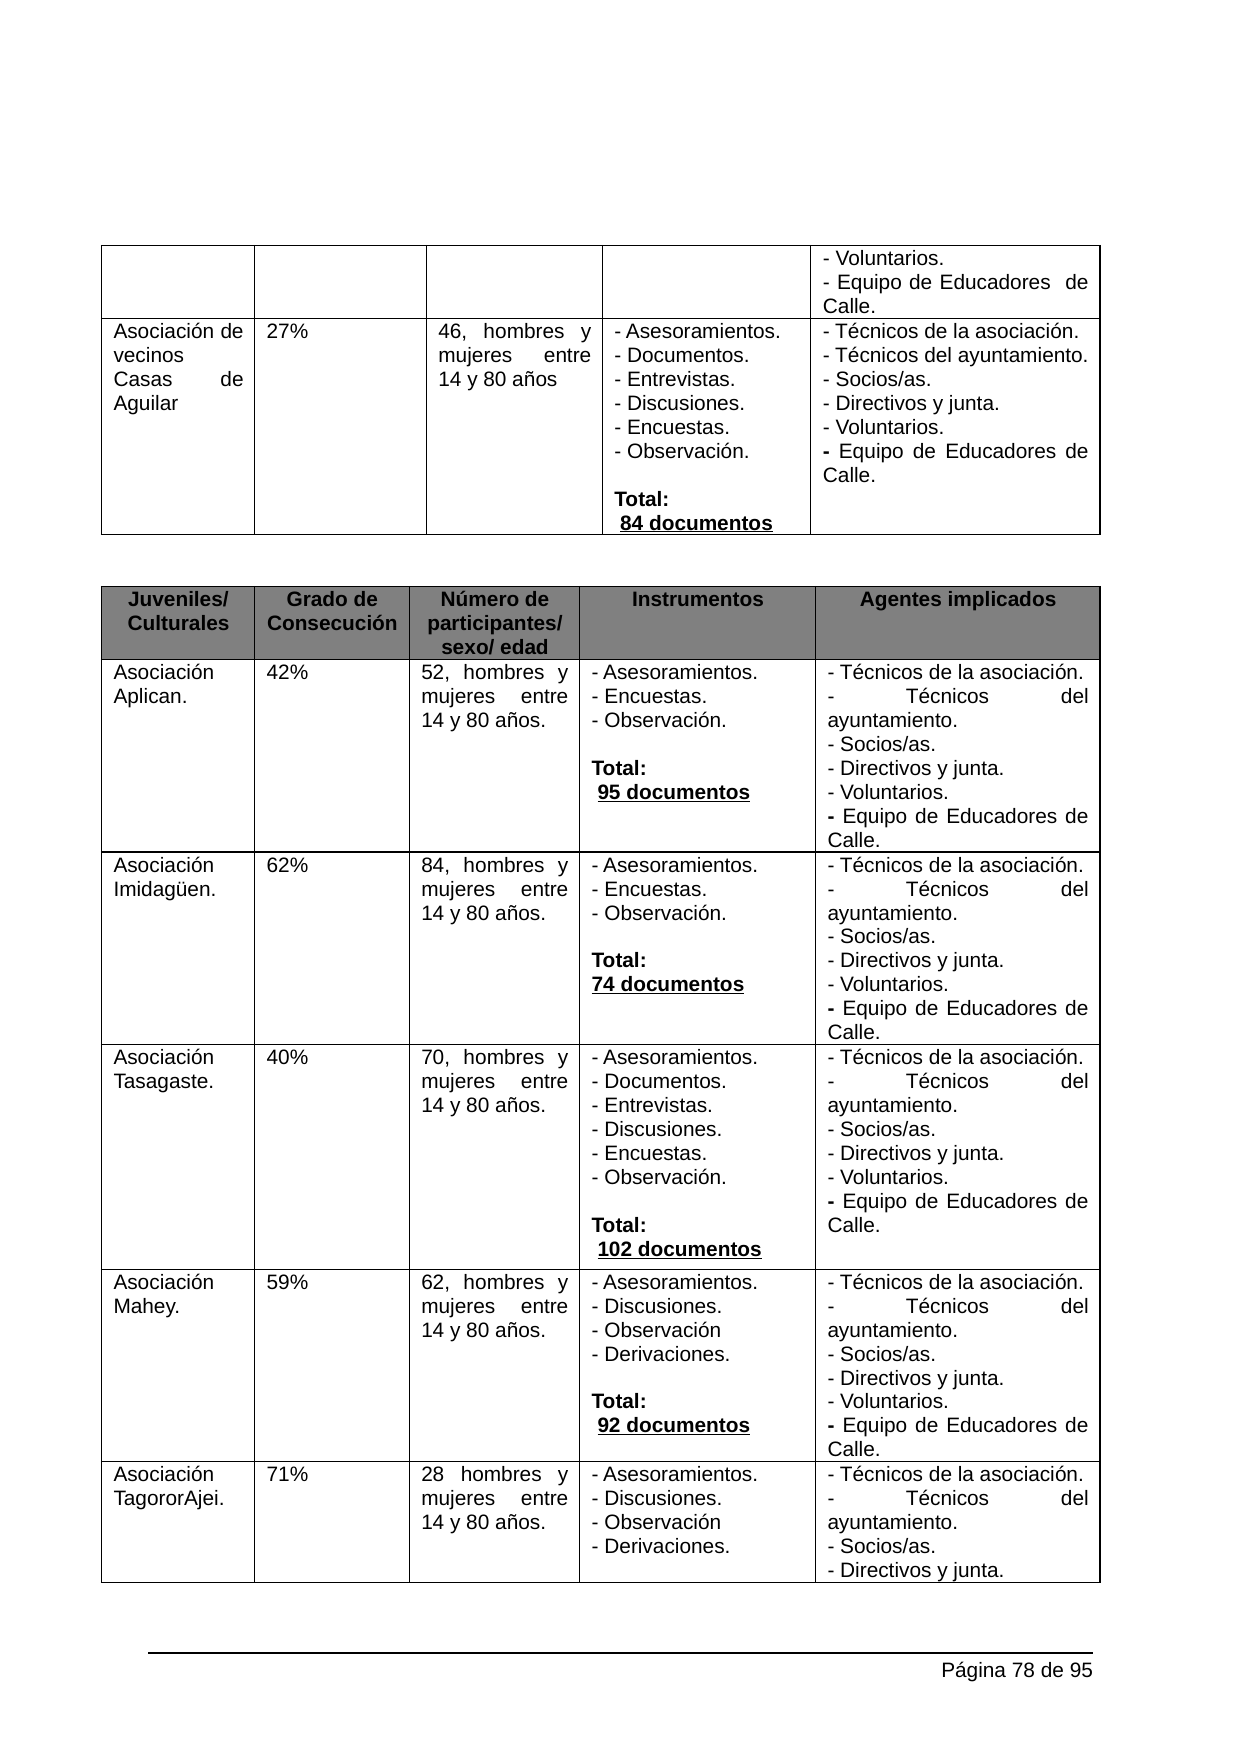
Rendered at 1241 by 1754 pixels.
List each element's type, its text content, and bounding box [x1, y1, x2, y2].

table_cell - Asesoramientos. - Documentos. - Entrevistas. - Discusiones. - Encuestas. - Observación. Total: 84 documentos [603, 319, 810, 534]
table_cell - Asesoramientos. - Discusiones. - Observación - Derivaciones. Total: 92 documentos [580, 1270, 815, 1461]
table_cell [255, 246, 426, 318]
table_cell 27% [255, 319, 426, 534]
table_cell - Voluntarios. - Equipo de Educadores de Calle. [811, 246, 1099, 318]
table_cell - Técnicos de la asociación. - Técnicos del ayuntamiento. - Socios/as. - Directivos y junta. - Voluntarios. - Equipo de Educadores de Calle. [816, 660, 1099, 851]
table_cell 28 hombres y mujeres entre 14 y 80 años. [410, 1462, 579, 1582]
table_header Número de participantes/ sexo/ edad [410, 587, 579, 659]
table_cell 40% [255, 1045, 409, 1268]
table_cell 42% [255, 660, 409, 851]
table_cell 62% [255, 853, 409, 1044]
table_cell 70, hombres y mujeres entre 14 y 80 años. [410, 1045, 579, 1268]
table_header Grado de Consecución [255, 587, 409, 659]
table_cell Asociación Aplican. [102, 660, 254, 851]
table_cell 46, hombres y mujeres entre 14 y 80 años [427, 319, 602, 534]
table_header Agentes implicados [816, 587, 1099, 659]
table_cell - Asesoramientos. - Documentos. - Entrevistas. - Discusiones. - Encuestas. - Observación. Total: 102 documentos [580, 1045, 815, 1268]
table_cell - Técnicos de la asociación. - Técnicos del ayuntamiento. - Socios/as. - Directivos y junta. [816, 1462, 1099, 1582]
table_cell Asociación Tasagaste. [102, 1045, 254, 1268]
table_cell 71% [255, 1462, 409, 1582]
table_cell Asociación de vecinos Casas de Aguilar [102, 319, 254, 534]
table_cell 52, hombres y mujeres entre 14 y 80 años. [410, 660, 579, 851]
table_cell Asociación Mahey. [102, 1270, 254, 1461]
table_cell [603, 246, 810, 318]
table_cell Asociación TagororAjei. [102, 1462, 254, 1582]
table_cell - Técnicos de la asociación. - Técnicos del ayuntamiento. - Socios/as. - Directivos y junta. - Voluntarios. - Equipo de Educadores de Calle. [816, 853, 1099, 1044]
table_cell - Técnicos de la asociación. - Técnicos del ayuntamiento. - Socios/as. - Directivos y junta. - Voluntarios. - Equipo de Educadores de Calle. [816, 1045, 1099, 1268]
table_cell - Técnicos de la asociación. - Técnicos del ayuntamiento. - Socios/as. - Directivos y junta. - Voluntarios. - Equipo de Educadores de Calle. [811, 319, 1099, 534]
table_cell [102, 246, 254, 318]
table_cell 84, hombres y mujeres entre 14 y 80 años. [410, 853, 579, 1044]
table_cell - Asesoramientos. - Discusiones. - Observación - Derivaciones. [580, 1462, 815, 1582]
table_cell 59% [255, 1270, 409, 1461]
table_cell - Asesoramientos. - Encuestas. - Observación. Total: 74 documentos [580, 853, 815, 1044]
table_cell 62, hombres y mujeres entre 14 y 80 años. [410, 1270, 579, 1461]
table_cell - Asesoramientos. - Encuestas. - Observación. Total: 95 documentos [580, 660, 815, 851]
table_cell - Técnicos de la asociación. - Técnicos del ayuntamiento. - Socios/as. - Directivos y junta. - Voluntarios. - Equipo de Educadores de Calle. [816, 1270, 1099, 1461]
table_cell [427, 246, 602, 318]
table_header Instrumentos [580, 587, 815, 659]
table_header Juveniles/ Culturales [102, 587, 254, 659]
table_cell Asociación Imidagüen. [102, 853, 254, 1044]
